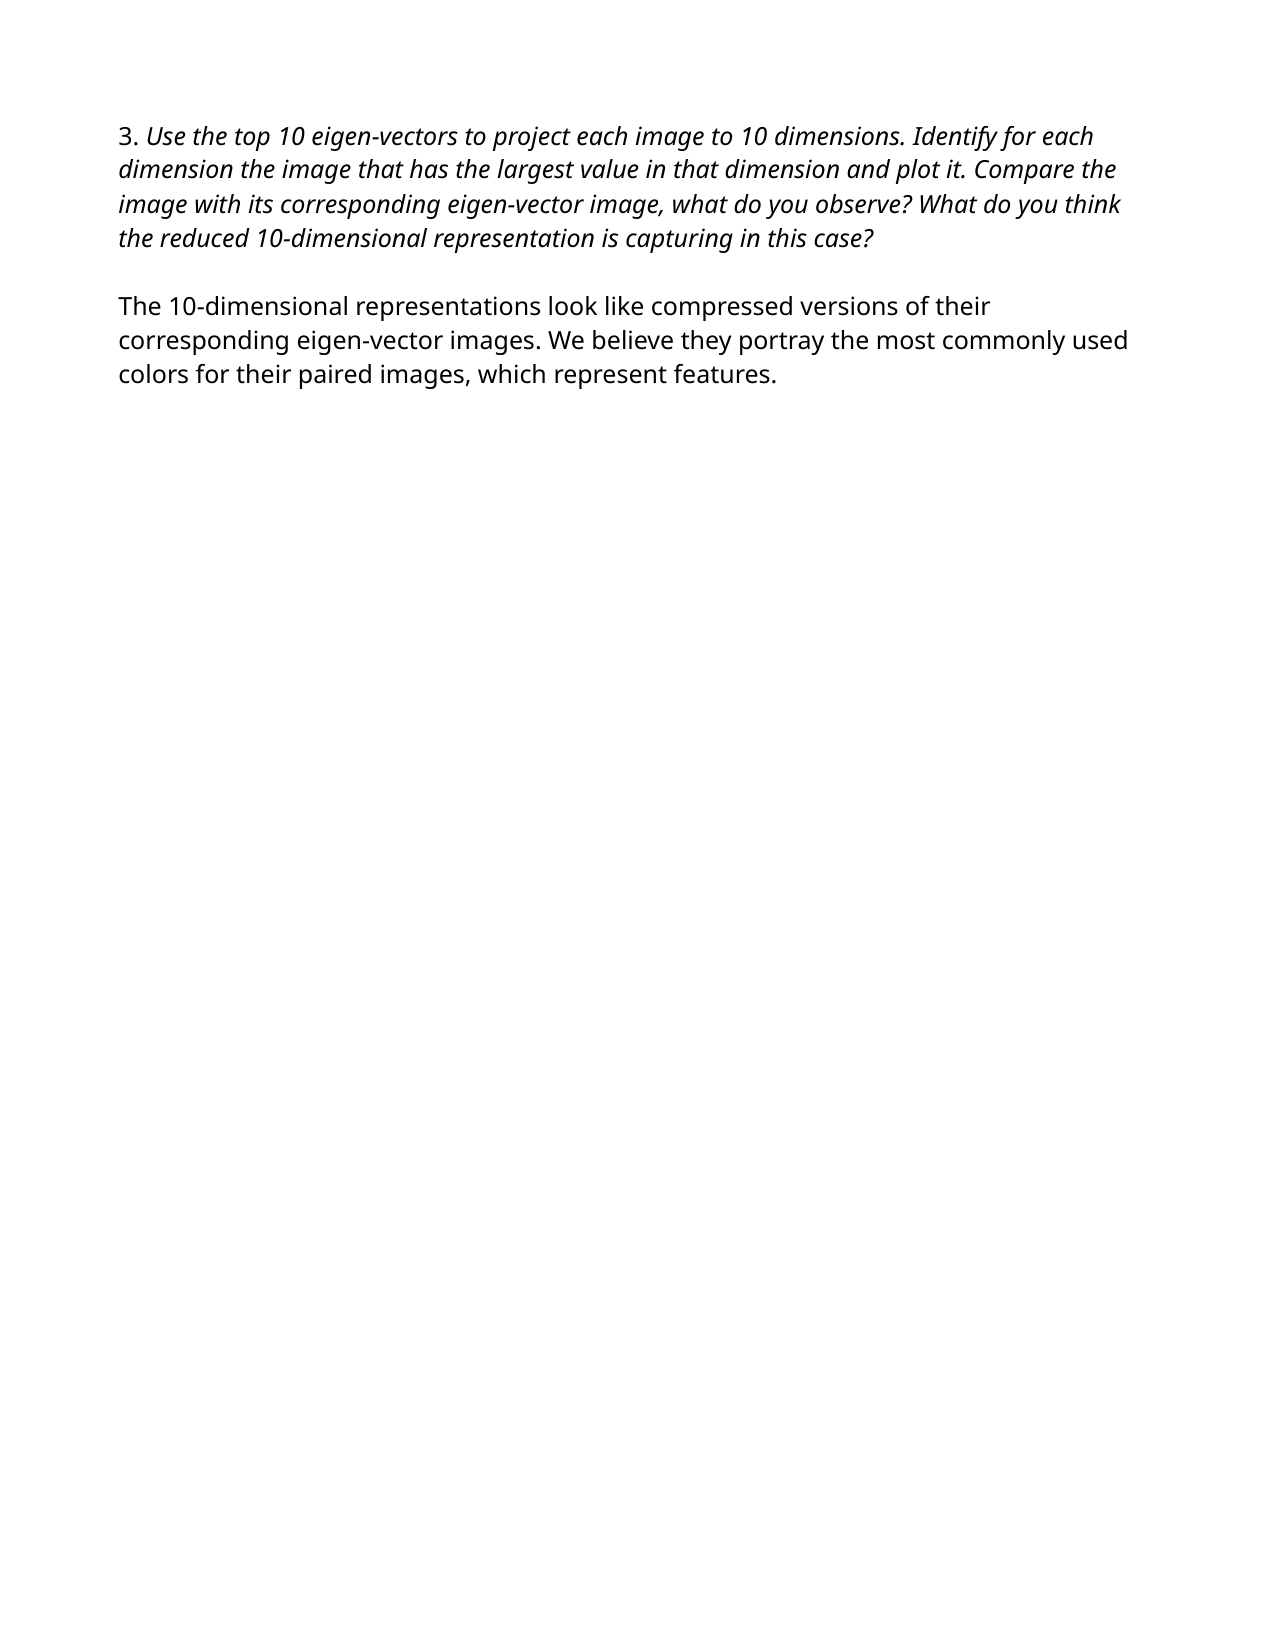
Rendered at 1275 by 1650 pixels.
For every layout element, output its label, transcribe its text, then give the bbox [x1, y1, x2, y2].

text The 10-dimensional representations look like compressed versions of their corresponding eigen-vector images. We believe they portray the most commonly used colors for their paired images, which represent features. [118, 288, 1157, 391]
text 3. Use the top 10 eigen-vectors to project each image to 10 dimensions. Identify for each dimension the image that has the largest value in that dimension and plot it. Compare the image with its corresponding eigen-vector image, what do you observe? What do you think the reduced 10-dimensional representation is capturing in this case? [118, 118, 1157, 254]
